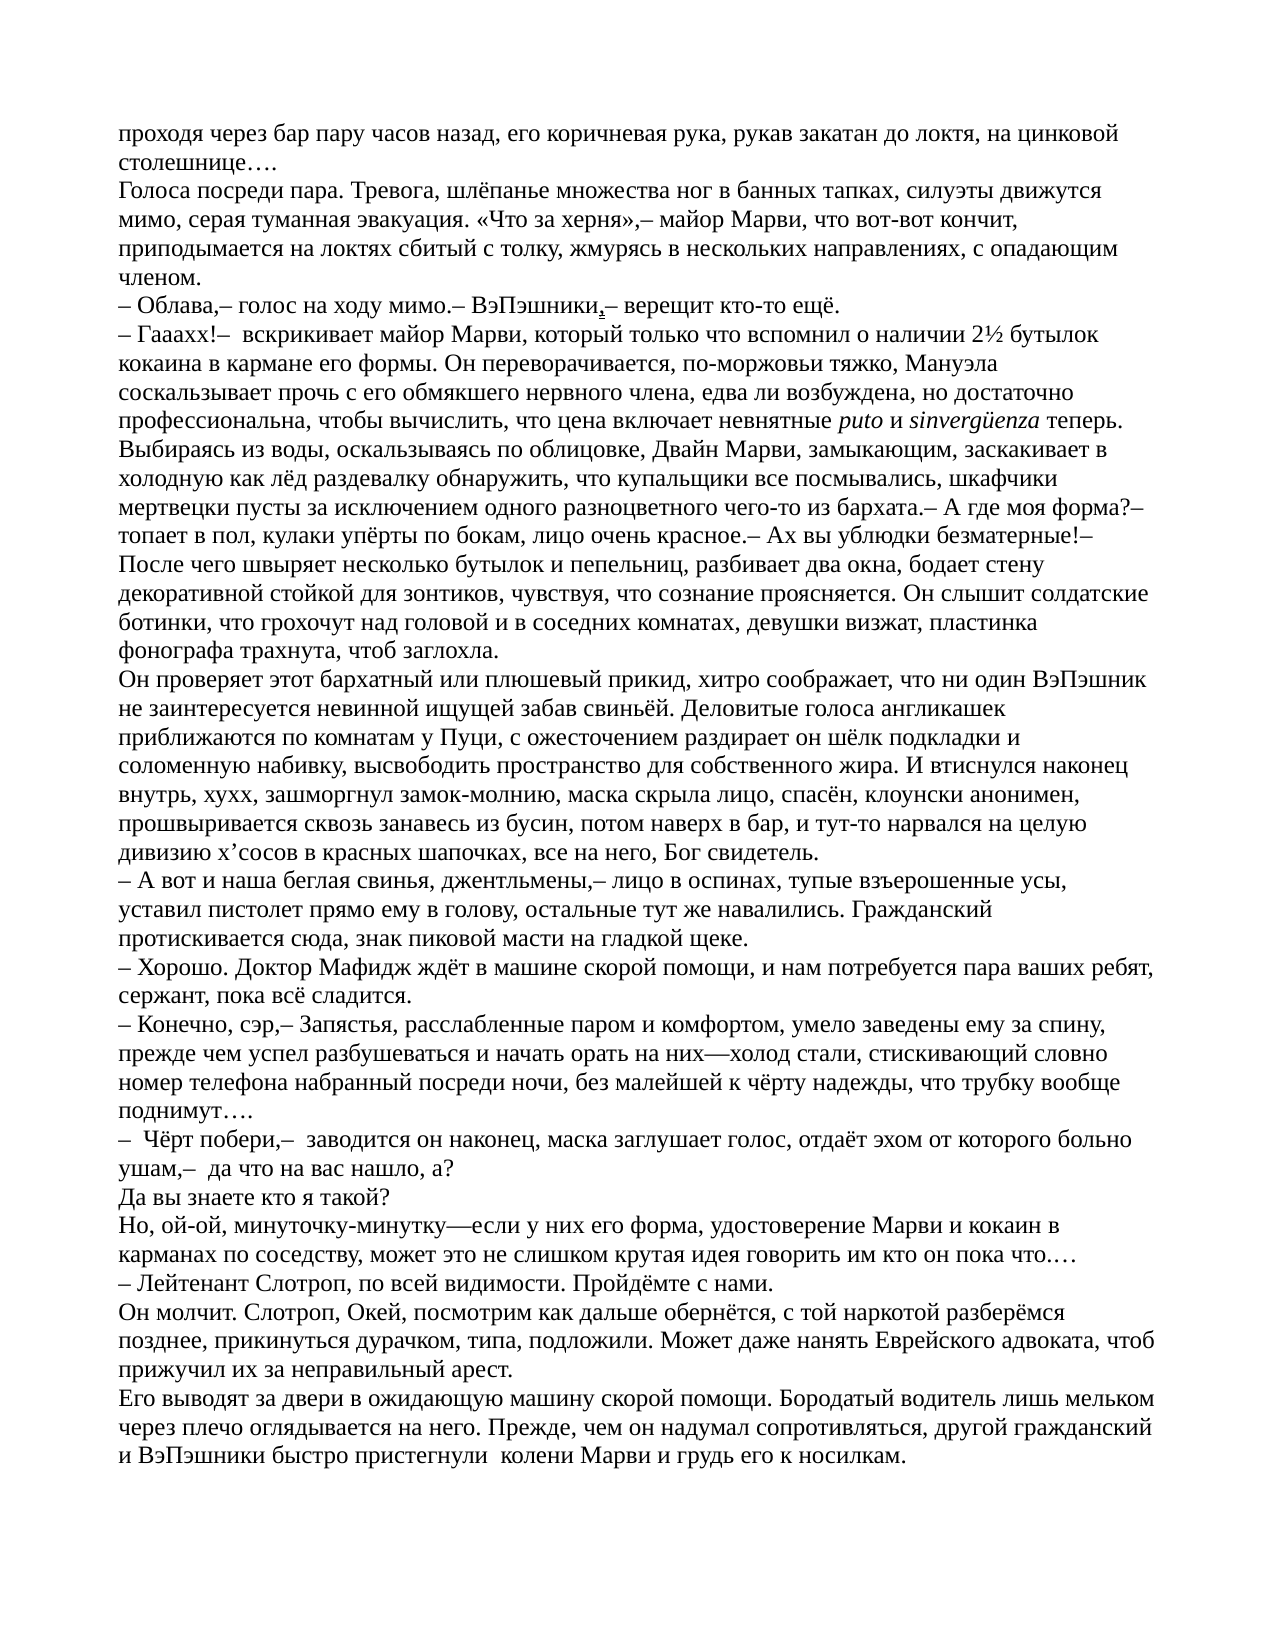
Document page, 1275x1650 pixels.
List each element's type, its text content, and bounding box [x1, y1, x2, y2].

text Его выводят за двери в ожидающую машину скорой помощи. Бородатый водитель лишь мельком через плечо оглядывается на него. Прежде, чем он надумал сопротивляться, другой гражданский и ВэПэшники быстро пристегнули колени Марви и грудь его к носилкам. [118, 1383, 1157, 1469]
text – Хорошо. Доктор Мафидж ждёт в машине скорой помощи, и нам потребуется пара ваших ребят, сержант, пока всё сладится. [118, 952, 1157, 1009]
text Но, ой-ой, минуточку-минутку—если у них его форма, удостоверение Марви и кокаин в карманах по соседству, может это не слишком крутая идея говорить им кто он пока что.… [118, 1211, 1157, 1268]
text проходя через бар пару часов назад, его коричневая рука, рукав закатан до локтя, на цинковой столешнице…. [118, 118, 1157, 176]
text – Лейтенант Слотроп, по всей видимости. Пройдёмте с нами. [118, 1268, 1157, 1297]
text – Чёрт побери,– заводится он наконец, маска заглушает голос, отдаёт эхом от которого больно ушам,– да что на вас нашло, а? [118, 1124, 1157, 1182]
text – А вот и наша беглая свинья, джентльмены,– лицо в оспинах, тупые взъерошенные усы, уставил пистолет прямо ему в голову, остальные тут же навалились. Гражданский протискивается сюда, знак пиковой масти на гладкой щеке. [118, 866, 1157, 952]
text Он молчит. Слотроп, Окей, посмотрим как дальше обернётся, с той наркотой разберёмся позднее, прикинуться дурачком, типа, подложили. Может даже нанять Еврейского адвоката, чтоб прижучил их за неправильный арест. [118, 1297, 1157, 1383]
text – Конечно, сэр,– Запястья, расслабленные паром и комфортом, умело заведены ему за спину, прежде чем успел разбушеваться и начать орать на них—холод стали, стискивающий словно номер телефона набранный посреди ночи, без малейшей к чёрту надежды, что трубку вообще поднимут…. [118, 1009, 1157, 1124]
text Да вы знаете кто я такой? [118, 1182, 1157, 1211]
text – Гааахх!– вскрикивает майор Марви, который только что вспомнил о наличии 2½ бутылок кокаина в кармане его формы. Он переворачивается, по-моржовьи тяжко, Мануэла соскальзывает прочь с его обмякшего нервного члена, едва ли возбуждена, но достаточно профессиональна, чтобы вычислить, что цена включает невнятные puto и sinvergüenza теперь. Выбираясь из воды, оскальзываясь по облицовке, Двайн Марви, замыкающим, заскакивает в холодную как лёд раздевалку обнаружить, что купальщики все посмывались, шкафчики мертвецки пусты за исключением одного разноцветного чего-то из бархата.– А где моя форма?– топает в пол, кулаки упёрты по бокам, лицо очень красное.– Ах вы ублюдки безматерные!– После чего швыряет несколько бутылок и пепельниц, разбивает два окна, бодает стену декоративной стойкой для зонтиков, чувствуя, что сознание проясняется. Он слышит солдатские ботинки, что грохочут над головой и в соседних комнатах, девушки визжат, пластинка фонографа трахнута, чтоб заглохла. [118, 319, 1157, 664]
text Голоса посреди пара. Тревога, шлёпанье множества ног в банных тапках, силуэты движутся мимо, серая туманная эвакуация. «Что за херня»,– майор Марви, что вот-вот кончит, приподымается на локтях сбитый с толку, жмурясь в нескольких направлениях, с опадающим членом. [118, 176, 1157, 291]
text Он проверяет этот бархатный или плюшевый прикид, хитро соображает, что ни один ВэПэшник не заинтересуется невинной ищущей забав свиньёй. Деловитые голоса англикашек приближаются по комнатам у Пуци, с ожесточением раздирает он шёлк подкладки и соломенную набивку, высвободить пространство для собственного жира. И втиснулся наконец внутрь, хухх, зашморгнул замок-молнию, маска скрыла лицо, спасён, клоунски анонимен, прошвыривается сквозь занавесь из бусин, потом наверх в бар, и тут-то нарвался на целую дивизию х’сосов в красных шапочках, все на него, Бог свидетель. [118, 664, 1157, 866]
text – Облава,– голос на ходу мимо.– ВэПэшники,– верещит кто-то ещё. [118, 291, 1157, 319]
